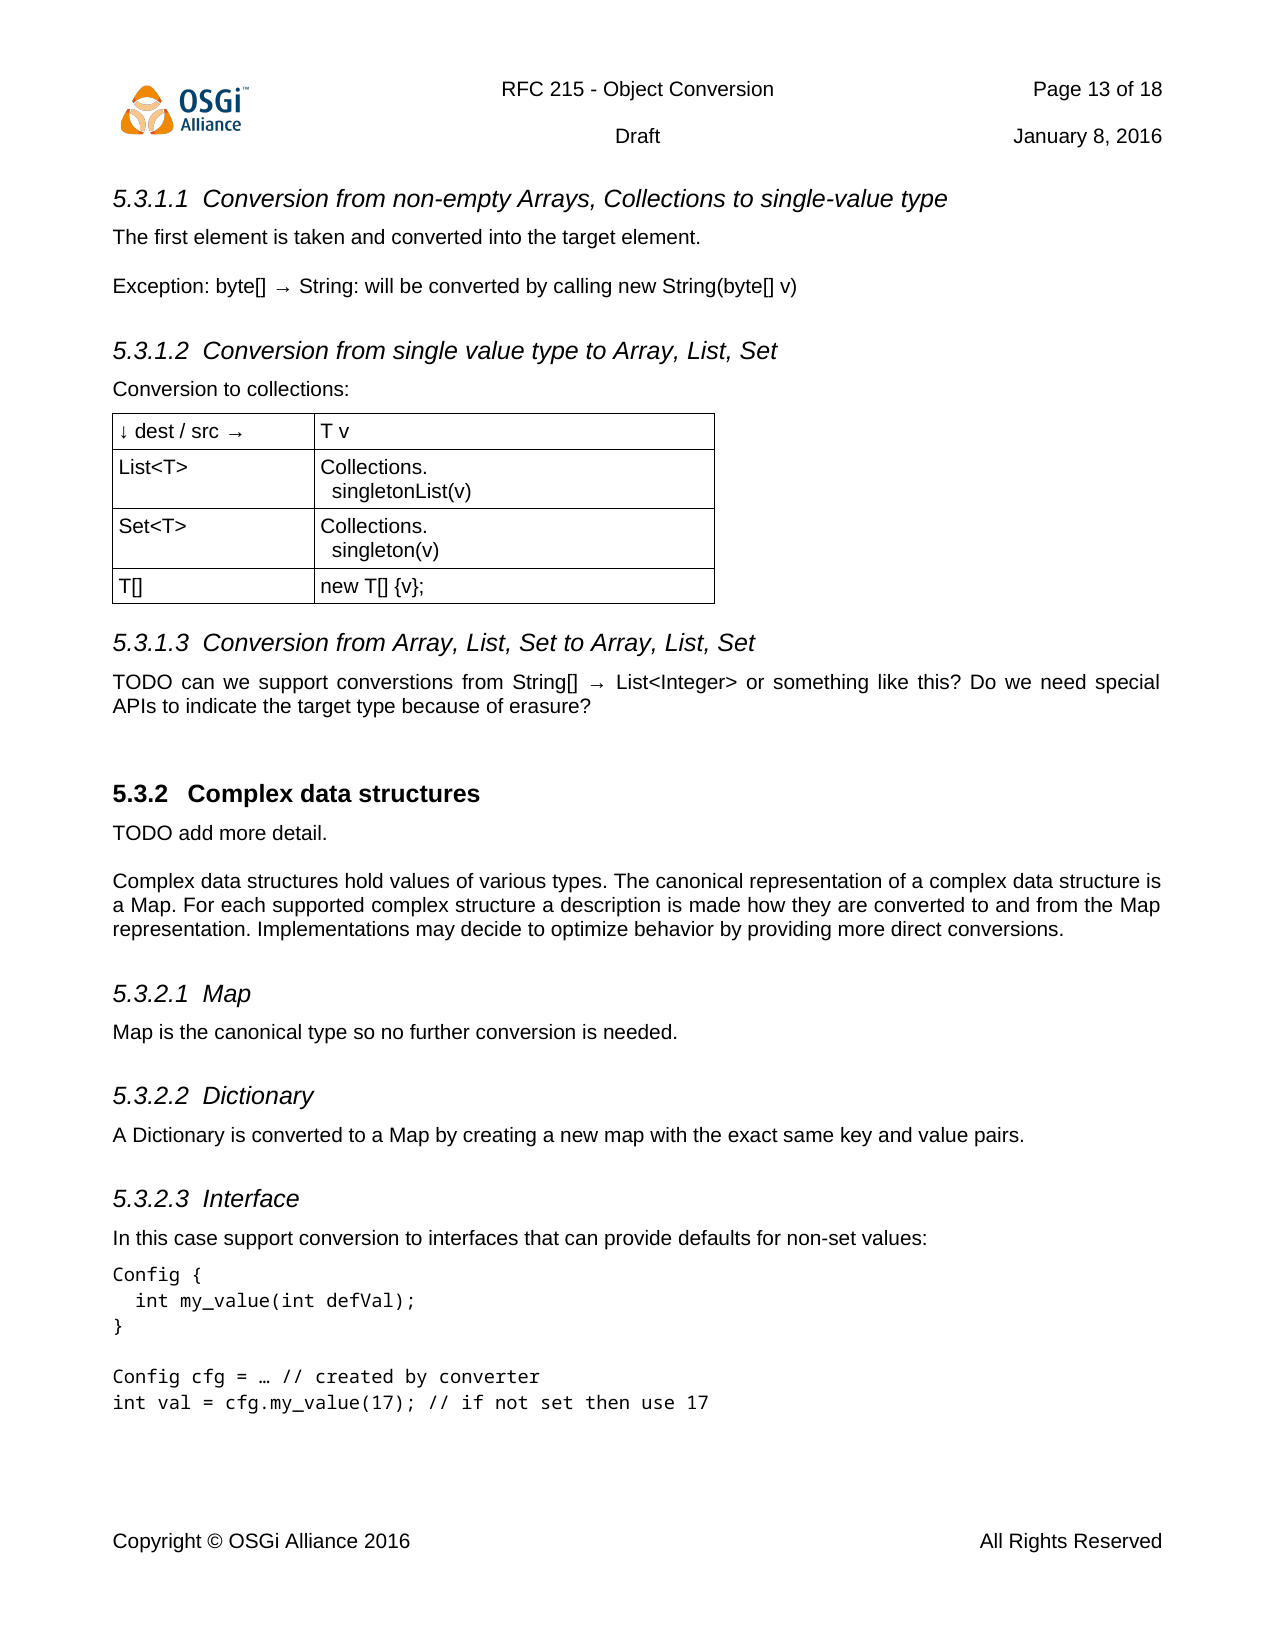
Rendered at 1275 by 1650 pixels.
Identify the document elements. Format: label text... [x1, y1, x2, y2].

text A Dictionary is converted to a Map by creating a new map with the exact same key and value pairs. [112, 1123, 1162, 1147]
subtitle Conversion from single value type to Array, List, Set [112, 336, 1162, 364]
table_header ↓ dest / src → [113, 414, 314, 449]
table_cell Set<T> [113, 509, 314, 568]
table_cell new T[] {v}; [315, 569, 714, 603]
table_cell Collections. singleton(v) [315, 509, 714, 568]
text Map is the canonical type so no further conversion is needed. [112, 1020, 1162, 1044]
text In this case support conversion to interfaces that can provide defaults for non-set values: [112, 1225, 1162, 1249]
text } [112, 1313, 1162, 1338]
table_cell T[] [113, 569, 314, 603]
text The first element is taken and converted into the target element. [112, 225, 1162, 249]
text Config { [112, 1262, 1162, 1287]
subtitle Conversion from non-empty Arrays, Collections to single-value type [112, 184, 1162, 213]
text Conversion to collections: [112, 377, 1162, 401]
subtitle Interface [112, 1184, 1162, 1213]
subtitle Conversion from Array, List, Set to Array, List, Set [112, 628, 1162, 657]
text TODO can we support converstions from String[] → List<Integer> or something like this? Do we need special APIs to indicate the target type because of erasure? [112, 670, 1162, 718]
table_cell List<T> [113, 450, 314, 508]
table_header T v [315, 414, 714, 449]
subtitle Complex data structures [112, 779, 1162, 808]
picture [113, 78, 257, 142]
text Config cfg = … // created by converter [112, 1364, 1162, 1389]
text Complex data structures hold values of various types. The canonical representation of a complex data structure is a Map. For each supported complex structure a description is made how they are converted to and from the Map representation. Implementations may decide to optimize behavior by providing more direct conversions. [112, 869, 1162, 941]
subtitle Dictionary [112, 1081, 1162, 1110]
text int val = cfg.my_value(17); // if not set then use 17 [112, 1389, 1162, 1415]
subtitle Map [112, 979, 1162, 1007]
text int my_value(int defVal); [112, 1287, 1162, 1313]
table_cell Collections. singletonList(v) [315, 450, 714, 508]
text Exception: byte[] → String: will be converted by calling new String(byte[] v) [112, 274, 1162, 298]
text TODO add more detail. [112, 820, 1162, 844]
